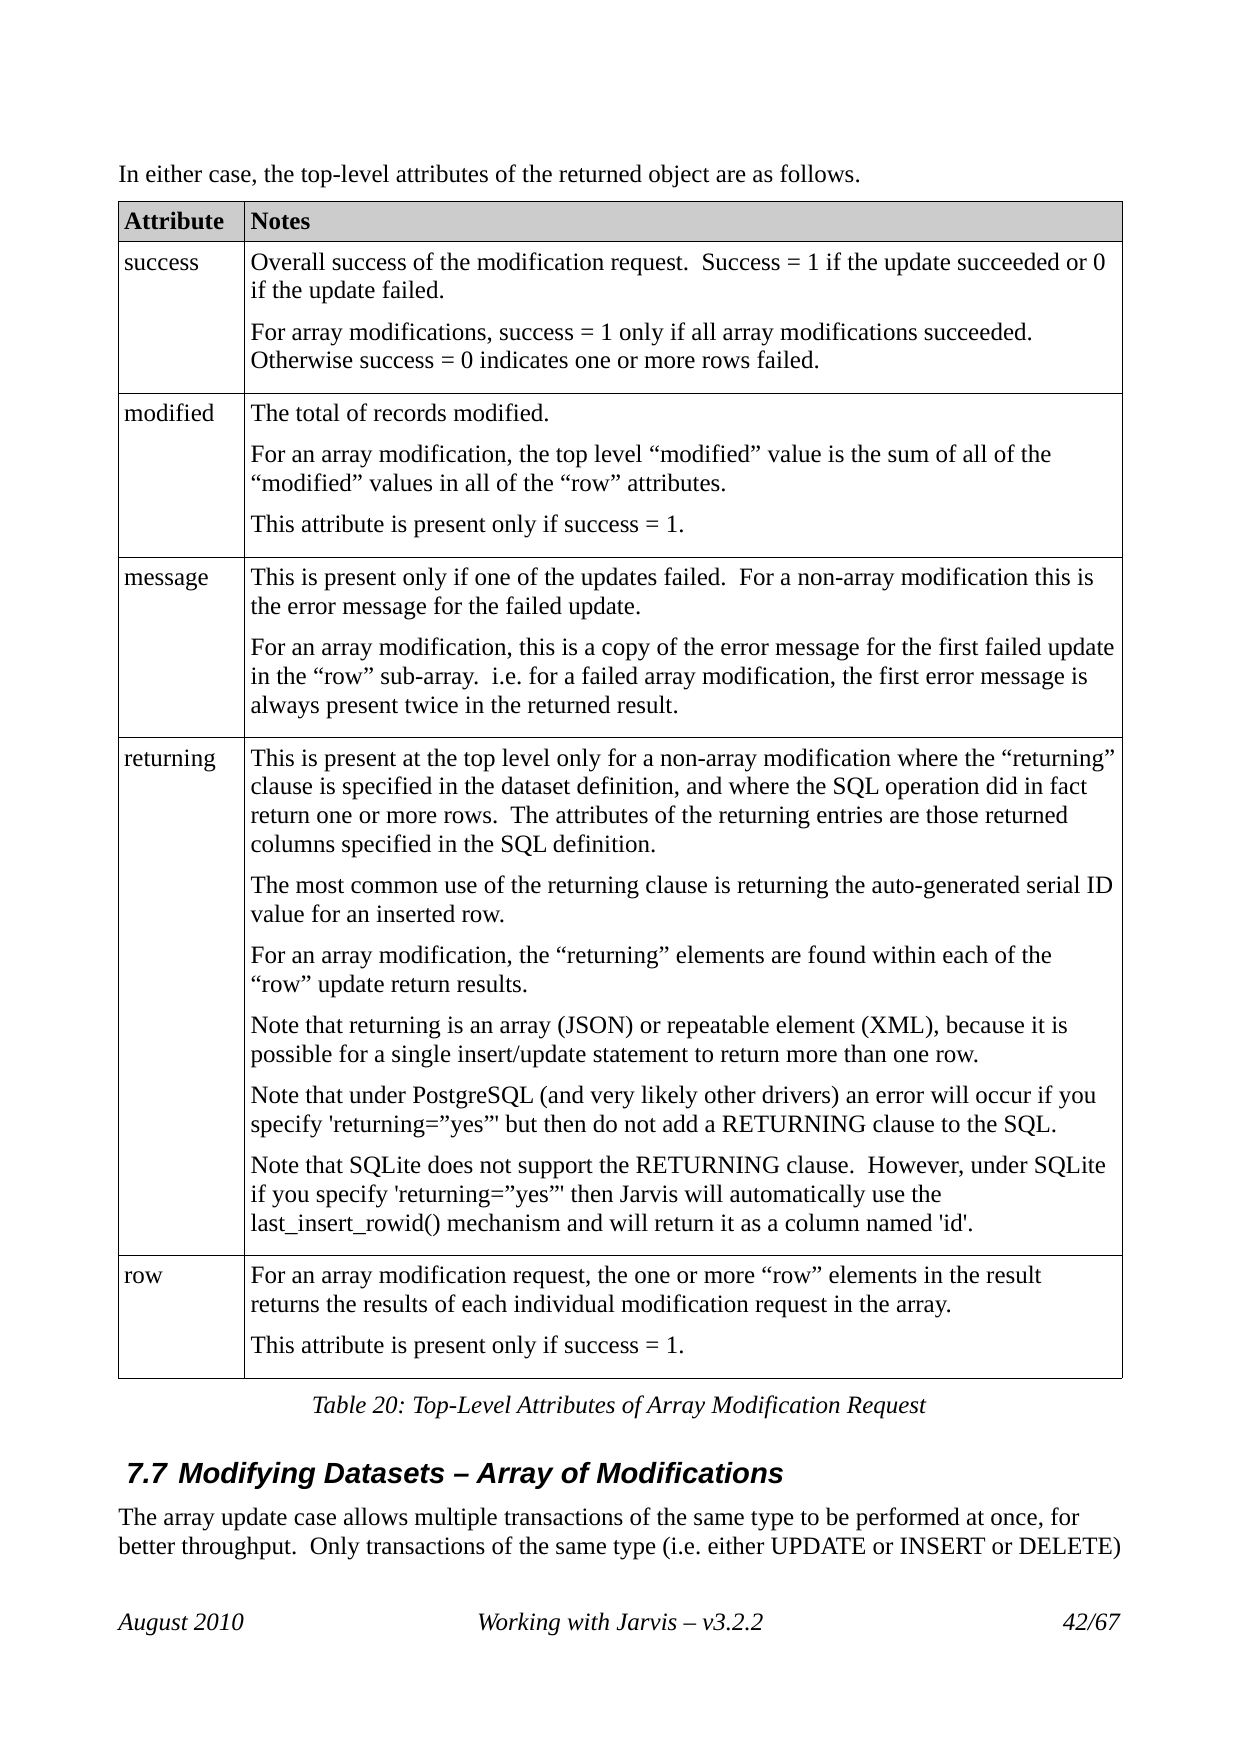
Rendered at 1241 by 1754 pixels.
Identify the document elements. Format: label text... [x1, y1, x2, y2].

table_header Notes [245, 202, 1122, 241]
text Table 20: Top-Level Attributes of Array Modification Request [118, 1390, 1122, 1419]
table_cell returning [119, 738, 244, 1255]
table_cell message [119, 558, 244, 737]
table_cell Overall success of the modification request. Success = 1 if the update succeeded or 0 if the update failed. For array modifications, success = 1 only if all array modifications succeeded. Otherwise success = 0 indicates one or more rows failed. [245, 242, 1122, 392]
table_cell success [119, 242, 244, 392]
table_header Attribute [119, 202, 244, 241]
table_cell modified [119, 394, 244, 557]
text In either case, the top-level attributes of the returned object are as follows. [118, 159, 1122, 188]
text The array update case allows multiple transactions of the same type to be performed at once, for better throughput. Only transactions of the same type (i.e. either UPDATE or INSERT or DELETE) [118, 1502, 1122, 1560]
table_cell This is present at the top level only for a non-array modification where the “returning” clause is specified in the dataset definition, and where the SQL operation did in fact return one or more rows. The attributes of the returning entries are those returned columns specified in the SQL definition. The most common use of the returning clause is returning the auto-generated serial ID value for an inserted row. For an array modification, the “returning” elements are found within each of the “row” update return results. Note that returning is an array (JSON) or repeatable element (XML), because it is possible for a single insert/update statement to return more than one row. Note that under PostgreSQL (and very likely other drivers) an error will occur if you specify 'returning=”yes”' but then do not add a RETURNING clause to the SQL. Note that SQLite does not support the RETURNING clause. However, under SQLite if you specify 'returning=”yes”' then Jarvis will automatically use the last_insert_rowid() mechanism and will return it as a column named 'id'. [245, 738, 1122, 1255]
table_cell The total of records modified. For an array modification, the top level “modified” value is the sum of all of the “modified” values in all of the “row” attributes. This attribute is present only if success = 1. [245, 394, 1122, 557]
table_cell This is present only if one of the updates failed. For a non-array modification this is the error message for the failed update. For an array modification, this is a copy of the error message for the first failed update in the “row” sub-array. i.e. for a failed array modification, the first error message is always present twice in the returned result. [245, 558, 1122, 737]
table_cell row [119, 1256, 244, 1377]
subtitle Modifying Datasets – Array of Modifications [118, 1456, 1122, 1490]
table_cell For an array modification request, the one or more “row” elements in the result returns the results of each individual modification request in the array. This attribute is present only if success = 1. [245, 1256, 1122, 1377]
